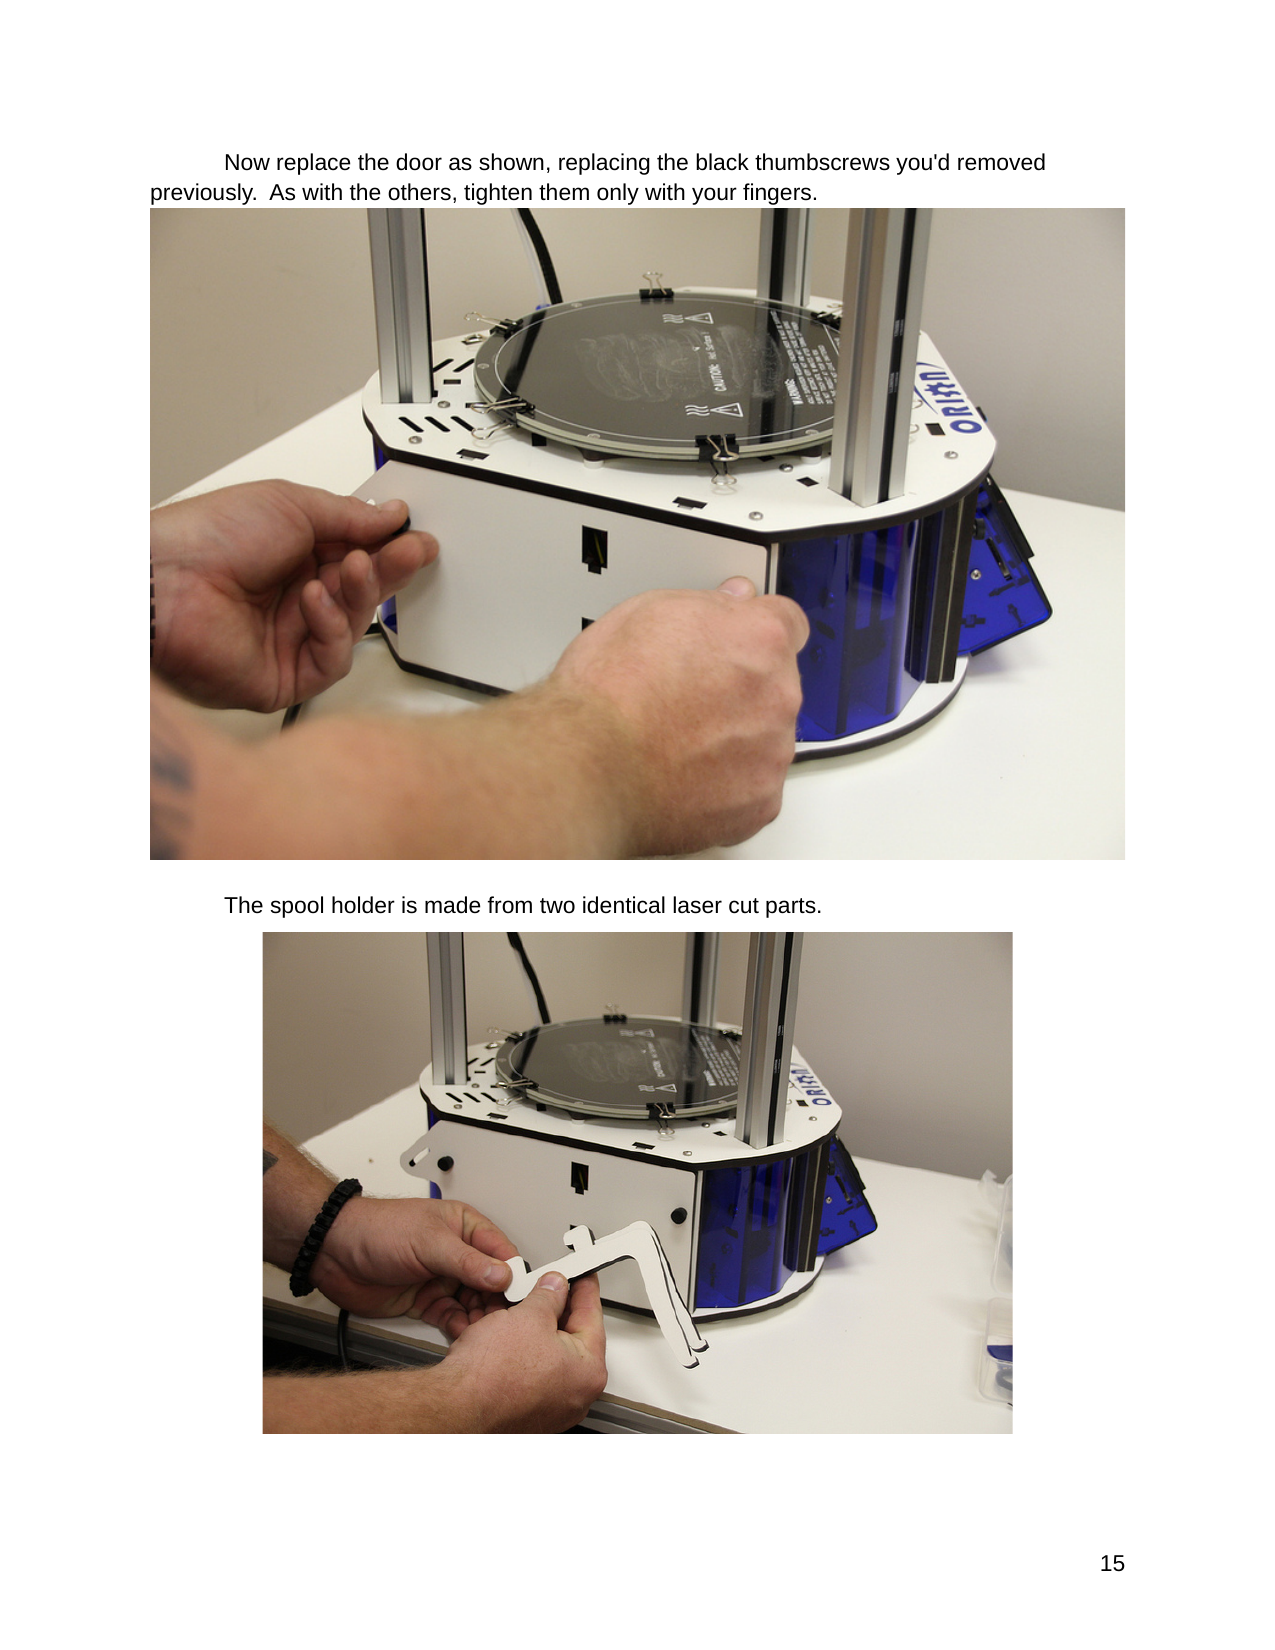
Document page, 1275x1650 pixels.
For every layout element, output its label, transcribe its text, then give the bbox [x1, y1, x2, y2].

text The spool holder is made from two identical laser cut parts. [150, 893, 1125, 918]
text Now replace the door as shown, replacing the black thumbscrews you'd removed previously. As with the others, tighten them only with your fingers. [150, 150, 1125, 205]
picture [262, 932, 1013, 1434]
picture [150, 208, 1125, 860]
